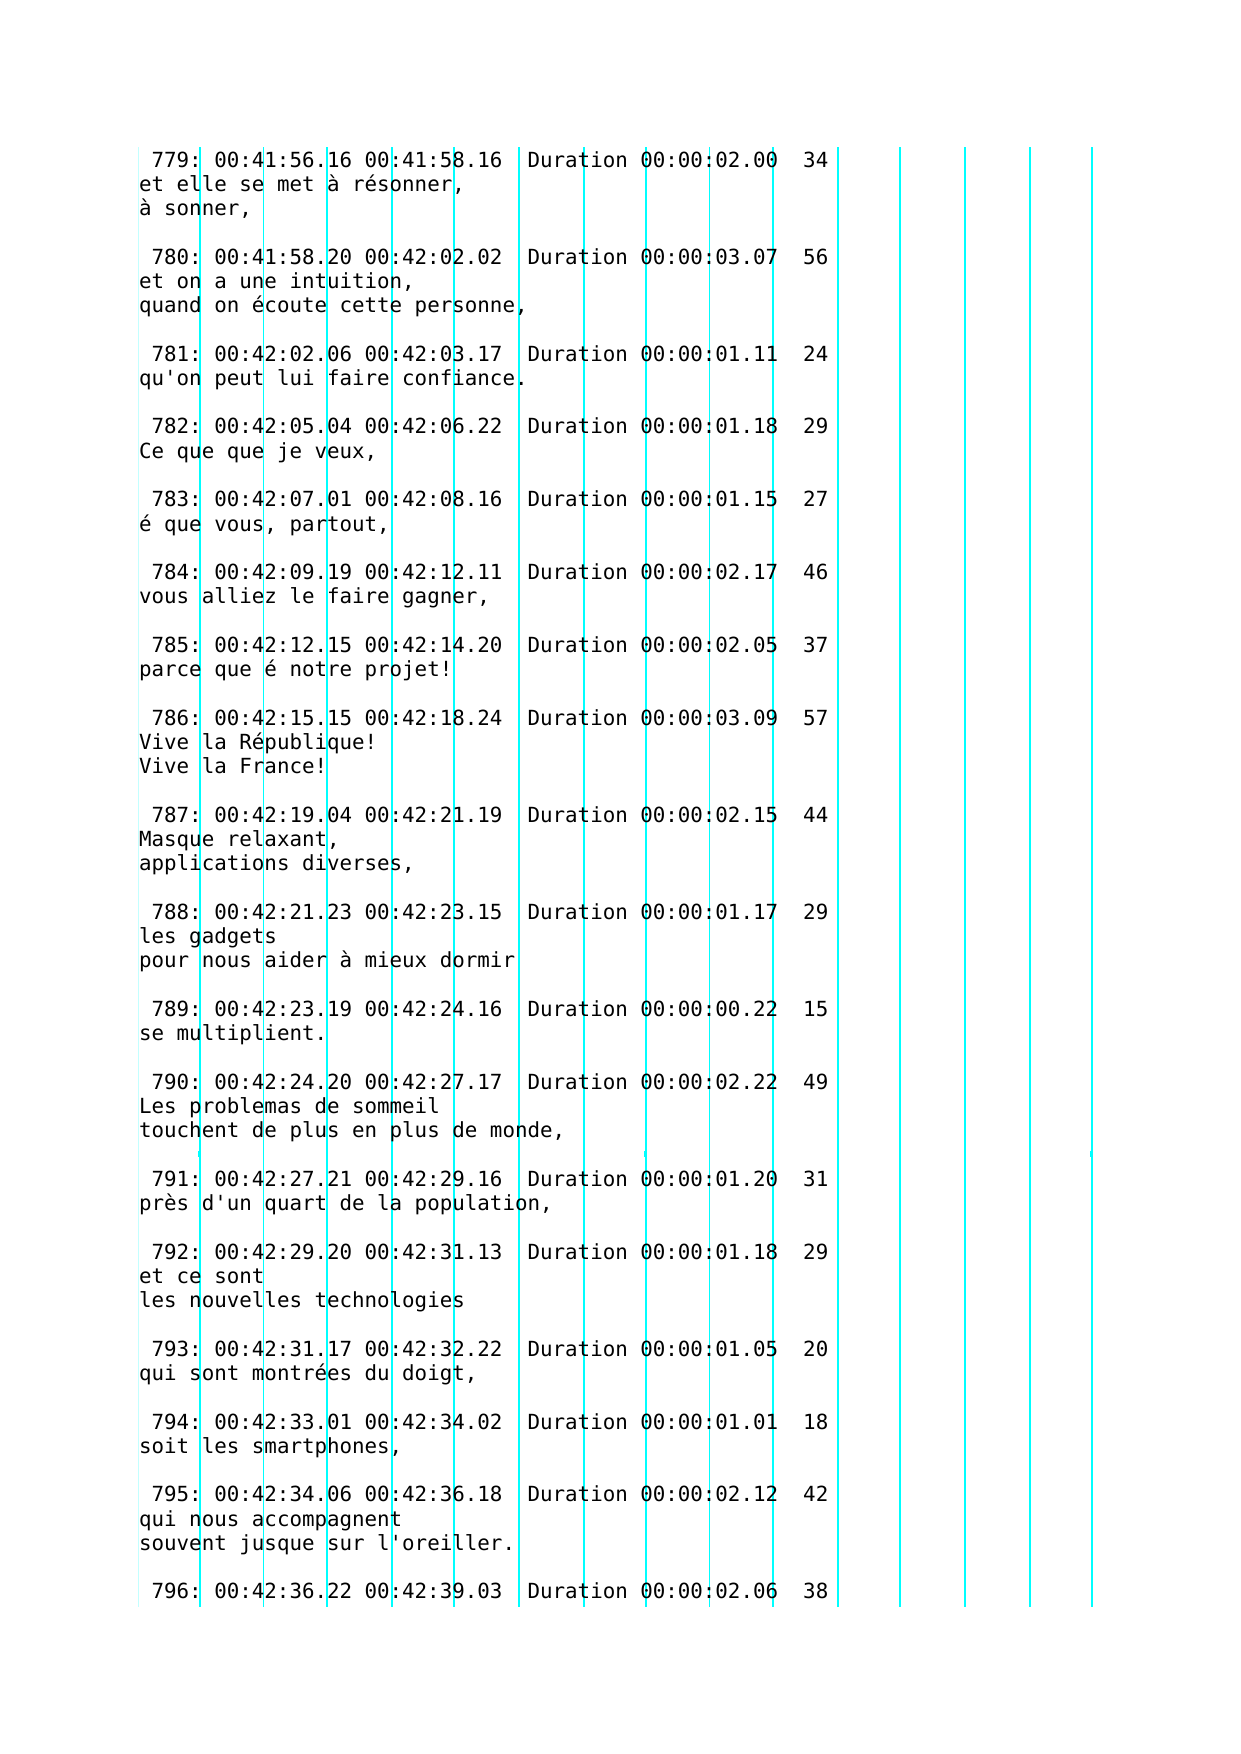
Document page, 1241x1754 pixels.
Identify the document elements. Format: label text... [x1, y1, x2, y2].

text 790: 00:42:24.20 00:42:27.17 Duration 00:00:02.22 49 [139, 1070, 1101, 1094]
text 792: 00:42:29.20 00:42:31.13 Duration 00:00:01.18 29 [139, 1240, 1101, 1264]
picture [138, 147, 1102, 1607]
text 786: 00:42:15.15 00:42:18.24 Duration 00:00:03.09 57 [139, 706, 1101, 730]
text Vive la République! [139, 730, 1101, 754]
text 779: 00:41:56.16 00:41:58.16 Duration 00:00:02.00 34 [139, 148, 1101, 172]
text les gadgets [139, 924, 1101, 948]
text 789: 00:42:23.19 00:42:24.16 Duration 00:00:00.22 15 [139, 997, 1101, 1021]
text 784: 00:42:09.19 00:42:12.11 Duration 00:00:02.17 46 [139, 560, 1101, 584]
text 788: 00:42:21.23 00:42:23.15 Duration 00:00:01.17 29 [139, 900, 1101, 924]
text à sonner, [139, 196, 1101, 220]
text 787: 00:42:19.04 00:42:21.19 Duration 00:00:02.15 44 [139, 803, 1101, 827]
text 796: 00:42:36.22 00:42:39.03 Duration 00:00:02.06 38 [139, 1579, 1101, 1604]
text parce que é notre projet! [139, 657, 1101, 682]
text Masque relaxant, [139, 827, 1101, 851]
text et on a une intuition, [139, 269, 1101, 293]
text vous alliez le faire gagner, [139, 584, 1101, 609]
text 791: 00:42:27.21 00:42:29.16 Duration 00:00:01.20 31 [139, 1167, 1101, 1191]
text qui nous accompagnent [139, 1507, 1101, 1531]
text 785: 00:42:12.15 00:42:14.20 Duration 00:00:02.05 37 [139, 633, 1101, 657]
text près d'un quart de la population, [139, 1191, 1101, 1216]
text soit les smartphones, [139, 1434, 1101, 1458]
text Les problemas de sommeil [139, 1094, 1101, 1118]
text 781: 00:42:02.06 00:42:03.17 Duration 00:00:01.11 24 [139, 342, 1101, 366]
text 795: 00:42:34.06 00:42:36.18 Duration 00:00:02.12 42 [139, 1482, 1101, 1507]
text souvent jusque sur l'oreiller. [139, 1531, 1101, 1555]
text é que vous, partout, [139, 512, 1101, 536]
text 783: 00:42:07.01 00:42:08.16 Duration 00:00:01.15 27 [139, 487, 1101, 512]
text 793: 00:42:31.17 00:42:32.22 Duration 00:00:01.05 20 [139, 1337, 1101, 1361]
text qui sont montrées du doigt, [139, 1361, 1101, 1385]
text qu'on peut lui faire confiance. [139, 366, 1101, 390]
text pour nous aider à mieux dormir [139, 948, 1101, 973]
text Ce que que je veux, [139, 439, 1101, 463]
text quand on écoute cette personne, [139, 293, 1101, 317]
text et ce sont [139, 1264, 1101, 1288]
text se multiplient. [139, 1021, 1101, 1046]
text Vive la France! [139, 754, 1101, 779]
text touchent de plus en plus de monde, [139, 1118, 1101, 1143]
text 782: 00:42:05.04 00:42:06.22 Duration 00:00:01.18 29 [139, 414, 1101, 439]
text et elle se met à résonner, [139, 172, 1101, 196]
text les nouvelles technologies [139, 1288, 1101, 1313]
text 794: 00:42:33.01 00:42:34.02 Duration 00:00:01.01 18 [139, 1410, 1101, 1434]
text applications diverses, [139, 851, 1101, 876]
text 780: 00:41:58.20 00:42:02.02 Duration 00:00:03.07 56 [139, 245, 1101, 269]
